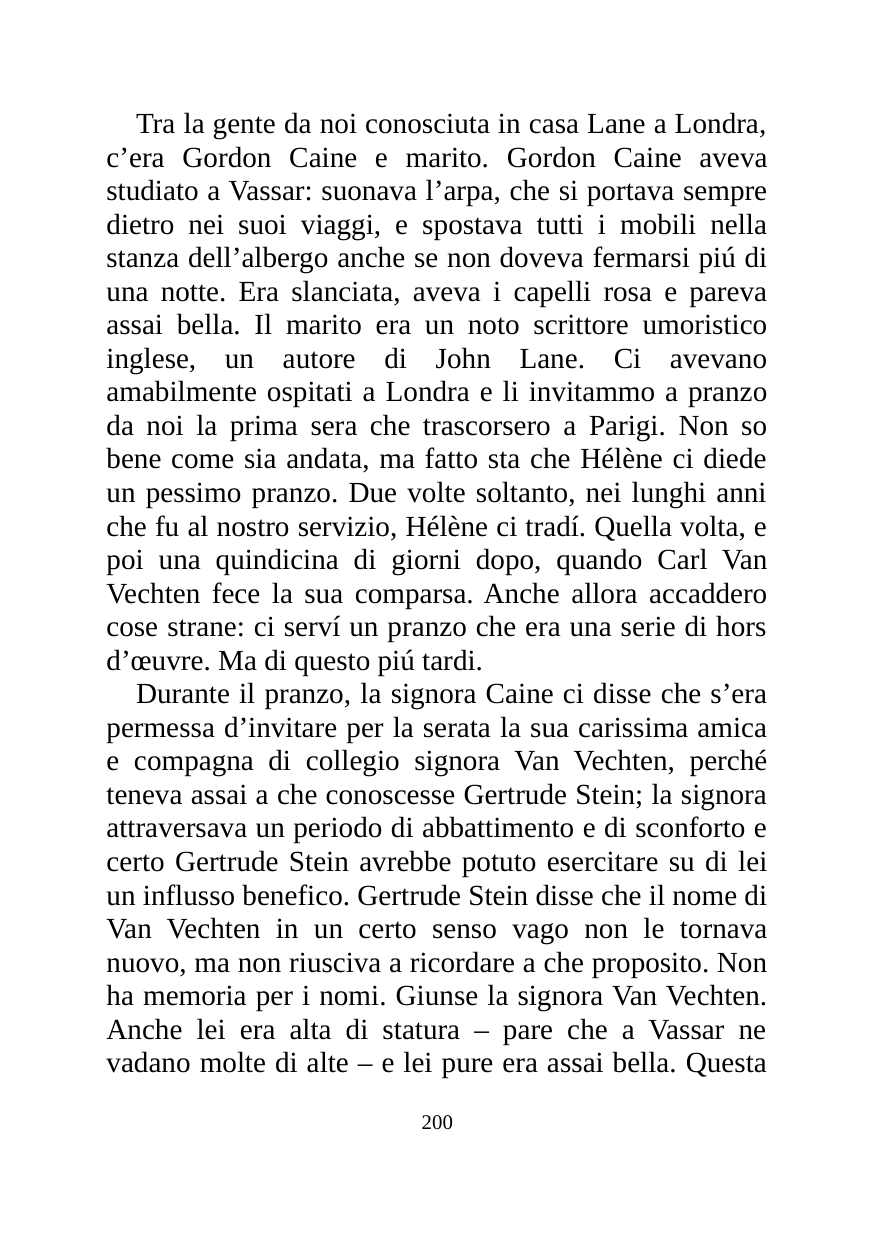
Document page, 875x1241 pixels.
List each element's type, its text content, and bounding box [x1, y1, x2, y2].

text Tra la gente da noi conosciuta in casa Lane a Londra, c’era Gordon Caine e marito. Gordon Caine aveva studiato a Vassar: suonava l’arpa, che si portava sempre dietro nei suoi viaggi, e spostava tutti i mobili nella stanza dell’albergo anche se non doveva fermarsi piú di una notte. Era slanciata, aveva i capelli rosa e pareva assai bella. Il marito era un noto scrittore umoristico inglese, un autore di John Lane. Ci avevano amabilmente ospitati a Londra e li invitammo a pranzo da noi la prima sera che trascorsero a Parigi. Non so bene come sia andata, ma fatto sta che Hélène ci diede un pessimo pranzo. Due volte soltanto, nei lunghi anni che fu al nostro servizio, Hélène ci tradí. Quella volta, e poi una quindicina di giorni dopo, quando Carl Van Vechten fece la sua comparsa. Anche allora accaddero cose strane: ci serví un pranzo che era una serie di hors d’œuvre. Ma di questo piú tardi. [106, 106, 768, 676]
text Durante il pranzo, la signora Caine ci disse che s’era permessa d’invitare per la serata la sua carissima amica e compagna di collegio signora Van Vechten, perché teneva assai a che conoscesse Gertrude Stein; la signora attraversava un periodo di abbattimento e di sconforto e certo Gertrude Stein avrebbe potuto esercitare su di lei un influsso benefico. Gertrude Stein disse che il nome di Van Vechten in un certo senso vago non le tornava nuovo, ma non riusciva a ricordare a che proposito. Non ha memoria per i nomi. Giunse la signora Van Vechten. Anche lei era alta di statura – pare che a Vassar ne vadano molte di alte – e lei pure era assai bella. Questa [106, 676, 768, 1079]
